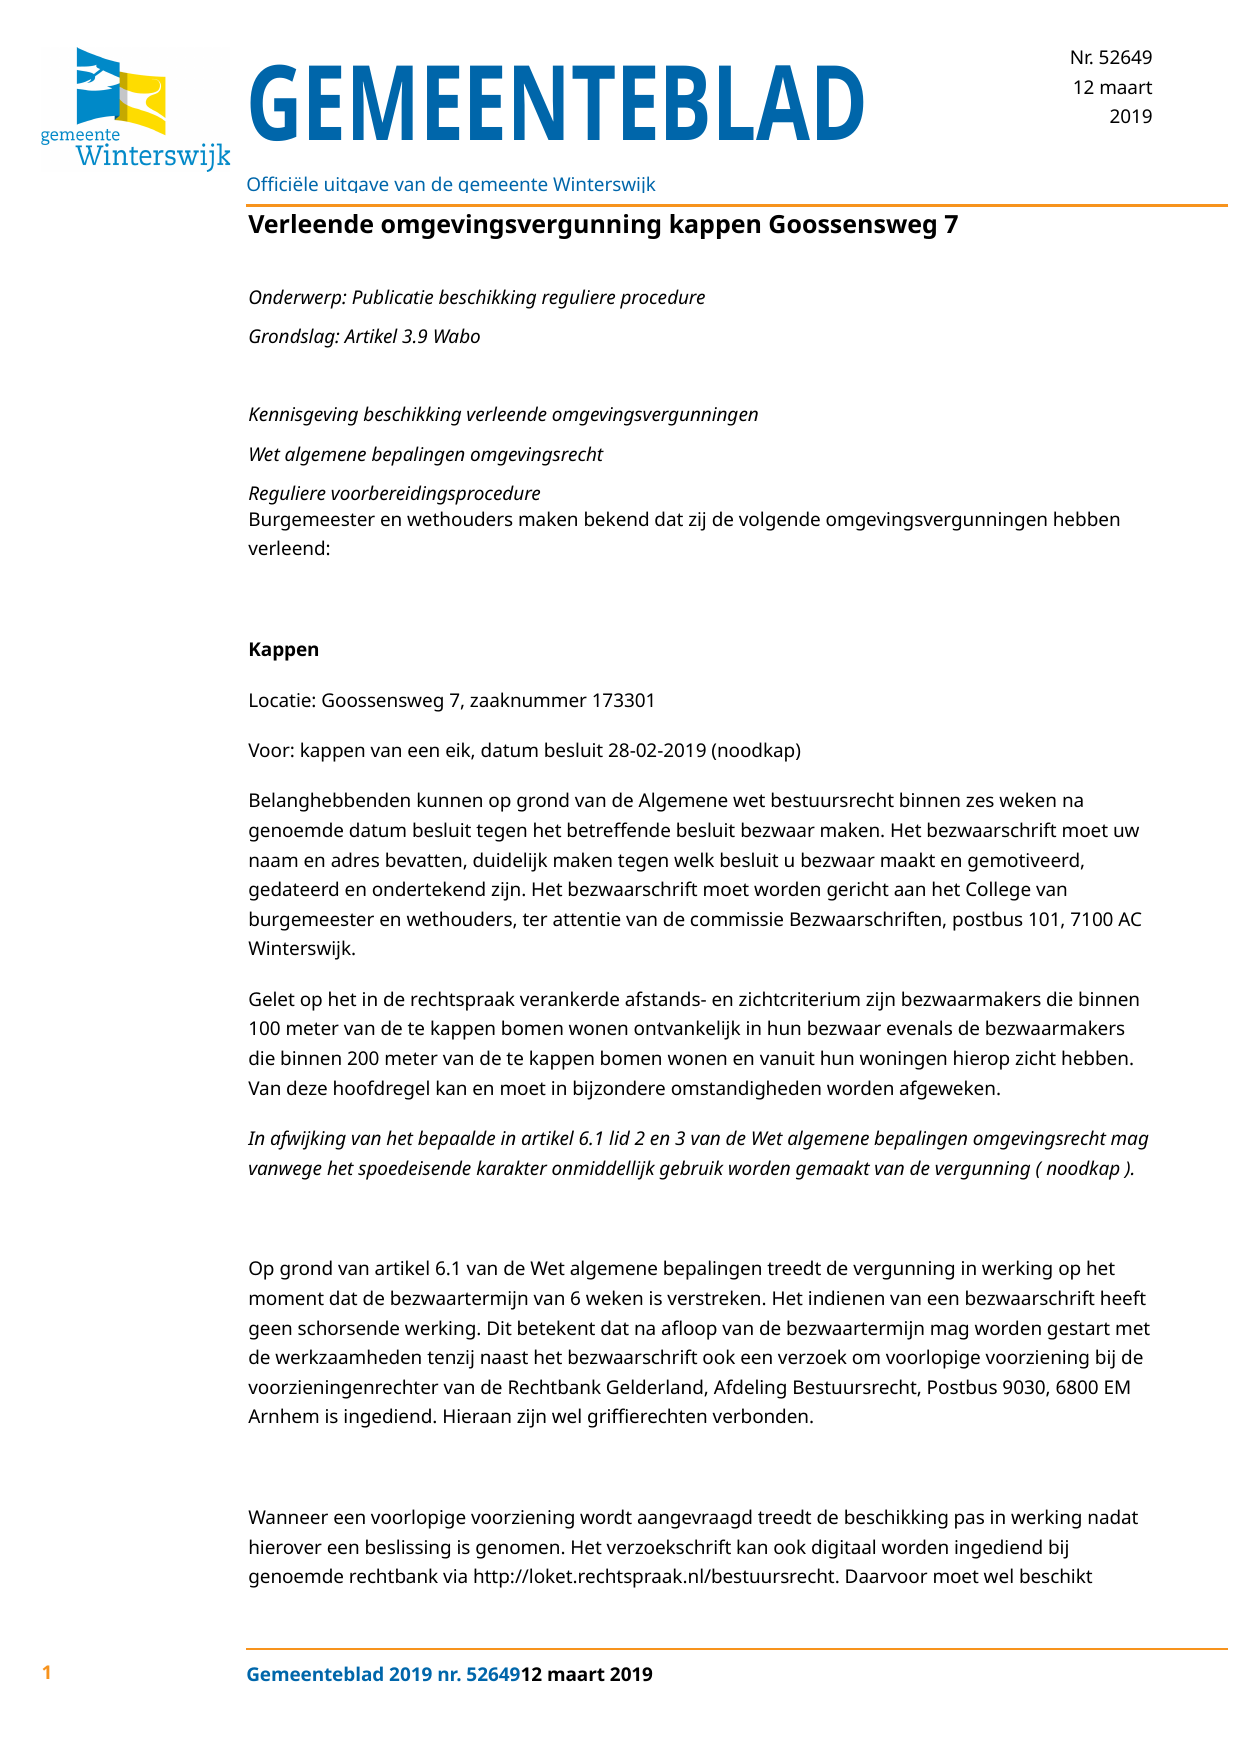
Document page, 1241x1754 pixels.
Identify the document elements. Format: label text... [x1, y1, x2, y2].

text In afwijking van het bepaalde in artikel 6.1 lid 2 en 3 van de Wet algemene bepalingen omgevingsrecht mag vanwege het spoedeisende karakter onmiddellijk gebruik worden gemaakt van de vergunning ( noodkap ). [248, 1125, 1152, 1180]
text Wet algemene bepalingen omgevingsrecht [248, 441, 1152, 467]
text Belanghebbenden kunnen op grond van de Algemene wet bestuursrecht binnen zes weken na genoemde datum besluit tegen het betreffende besluit bezwaar maken. Het bezwaarschrift moet uw naam en adres bevatten, duidelijk maken tegen welk besluit u bezwaar maakt en gemotiveerd, gedateerd en ondertekend zijn. Het bezwaarschrift moet worden gericht aan het College van burgemeester en wethouders, ter attentie van de commissie Bezwaarschriften, postbus 101, 7100 AC Winterswijk. [248, 788, 1152, 961]
picture [225, 153, 231, 162]
text Grondslag: Artikel 3.9 Wabo [248, 323, 1152, 349]
text Onderwerp: Publicatie beschikking reguliere procedure [248, 284, 1152, 309]
text Burgemeester en wethouders maken bekend dat zij de volgende omgevingsvergunningen hebben verleend: [248, 506, 1152, 561]
text Verleende omgevingsvergunning kappen Goossensweg 7 [248, 207, 1152, 241]
picture [41, 47, 231, 172]
text Op grond van artikel 6.1 van de Wet algemene bepalingen treedt de vergunning in werking op het moment dat de bezwaartermijn van 6 weken is verstreken. Het indienen van een bezwaarschrift heeft geen schorsende werking. Dit betekent dat na afloop van de bezwaartermijn mag worden gestart met de werkzaamheden tenzij naast het bezwaarschrift ook een verzoek om voorlopige voorziening bij de voorzieningenrechter van de Rechtbank Gelderland, Afdeling Bestuursrecht, Postbus 9030, 6800 EM Arnhem is ingediend. Hieraan zijn wel griffierechten verbonden. [248, 1256, 1152, 1429]
text Kennisgeving beschikking verleende omgevingsvergunningen [248, 402, 1152, 427]
text Reguliere voorbereidingsprocedure [248, 480, 1152, 506]
text Locatie: Goossensweg 7, zaaknummer 173301 [248, 687, 1152, 712]
text Voor: kappen van een eik, datum besluit 28-02-2019 (noodkap) [248, 737, 1152, 763]
text Wanneer een voorlopige voorziening wordt aangevraagd treedt de beschikking pas in werking nadat hierover een beslissing is genomen. Het verzoekschrift kan ook digitaal worden ingediend bij genoemde rechtbank via http://loket.rechtspraak.nl/bestuursrecht. Daarvoor moet wel beschikt [248, 1504, 1152, 1589]
text Gelet op het in de rechtspraak verankerde afstands- en zichtcriterium zijn bezwaarmakers die binnen 100 meter van de te kappen bomen wonen ontvankelijk in hun bezwaar evenals de bezwaarmakers die binnen 200 meter van de te kappen bomen wonen en vanuit hun woningen hierop zicht hebben. Van deze hoofdregel kan en moet in bijzondere omstandigheden worden afgeweken. [248, 986, 1152, 1100]
text Kappen [248, 636, 1152, 662]
